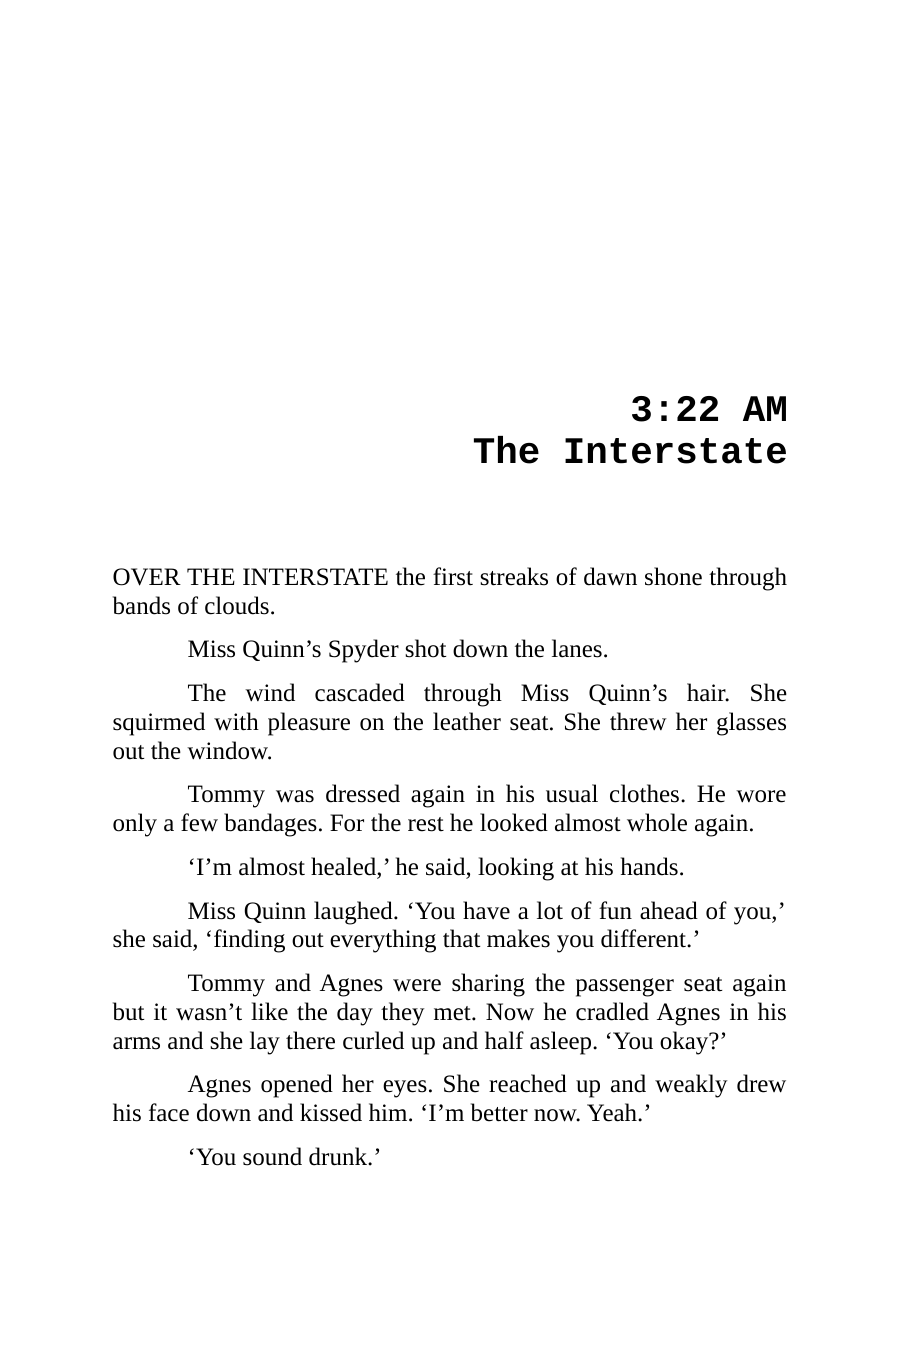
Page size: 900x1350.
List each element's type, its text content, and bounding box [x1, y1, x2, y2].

subtitle 3:22 AM The Interstate [112, 390, 787, 475]
text Tommy was dressed again in his usual clothes. He wore only a few bandages. For the rest he looked almost whole again. [112, 779, 787, 837]
text Agnes opened her eyes. She reached up and weakly drew his face down and kissed him. ‘I’m better now. Yeah.’ [112, 1069, 787, 1127]
text OVER THE INTERSTATE the first streaks of dawn shone through bands of clouds. [112, 562, 787, 619]
text ‘You sound drunk.’ [112, 1142, 787, 1171]
text Miss Quinn laughed. ‘You have a lot of fun ahead of you,’ she said, ‘finding out everything that makes you different.’ [112, 896, 787, 953]
text ‘I’m almost healed,’ he said, looking at his hands. [112, 852, 787, 881]
text Miss Quinn’s Spyder shot down the lanes. [112, 634, 787, 663]
text Tommy and Agnes were sharing the passenger seat again but it wasn’t like the day they met. Now he cradled Agnes in his arms and she lay there curled up and half asleep. ‘You okay?’ [112, 968, 787, 1054]
text The wind cascaded through Miss Quinn’s hair. She squirmed with pleasure on the leather seat. She threw her glasses out the window. [112, 678, 787, 764]
